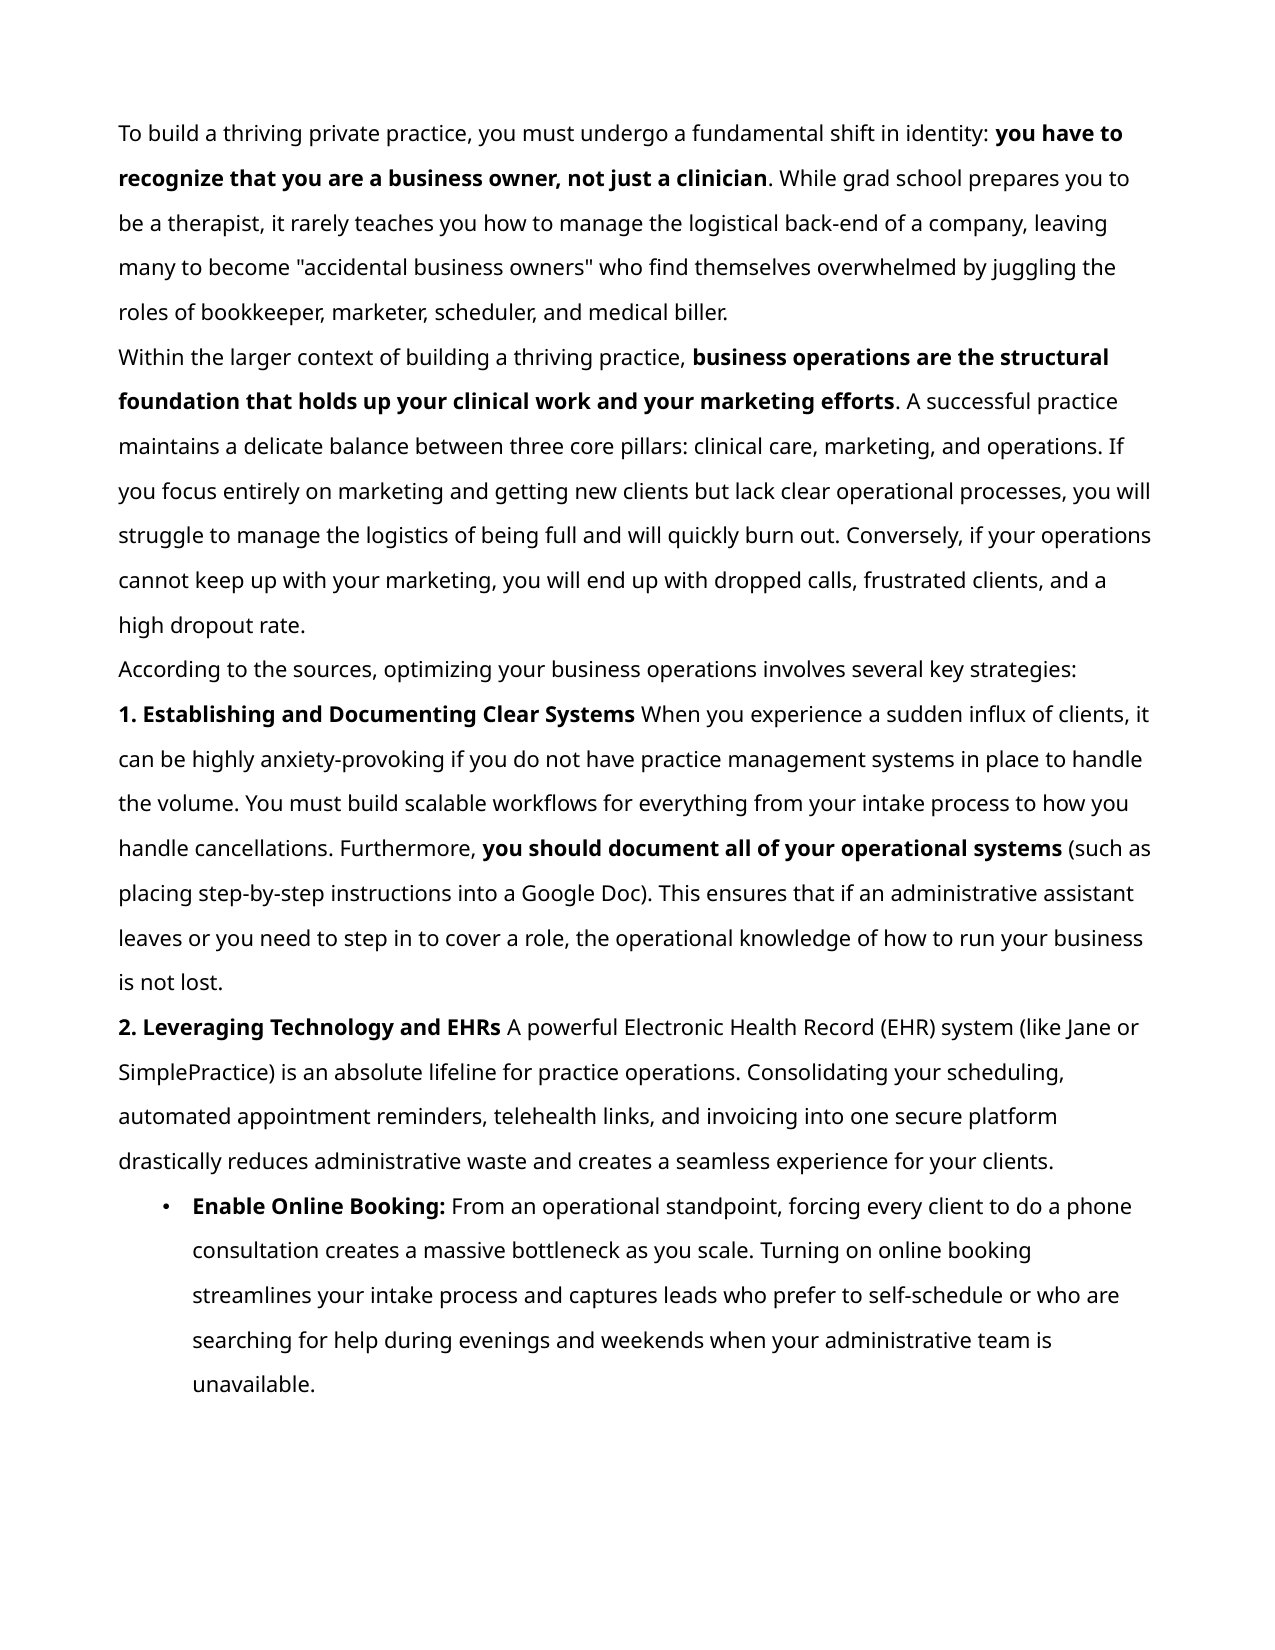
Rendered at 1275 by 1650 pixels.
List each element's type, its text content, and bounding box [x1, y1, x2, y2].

text According to the sources, optimizing your business operations involves several key strategies: [118, 654, 1157, 684]
list Enable Online Booking: From an operational standpoint, forcing every client to do a phone consultation creates a massive bottleneck as you scale. Turning on online booking streamlines your intake process and captures leads who prefer to self-schedule or who are searching for help during evenings and weekends when your administrative team is unavailable. [162, 1191, 1157, 1399]
text To build a thriving private practice, you must undergo a fundamental shift in identity: you have to recognize that you are a business owner, not just a clinician. While grad school prepares you to be a therapist, it rarely teaches you how to manage the logistical back-end of a company, leaving many to become "accidental business owners" who find themselves overwhelmed by juggling the roles of bookkeeper, marketer, scheduler, and medical biller. [118, 118, 1157, 327]
text Within the larger context of building a thriving practice, business operations are the structural foundation that holds up your clinical work and your marketing efforts. A successful practice maintains a delicate balance between three core pillars: clinical care, marketing, and operations. If you focus entirely on marketing and getting new clients but lack clear operational processes, you will struggle to manage the logistics of being full and will quickly burn out. Conversely, if your operations cannot keep up with your marketing, you will end up with dropped calls, frustrated clients, and a high dropout rate. [118, 342, 1157, 639]
text 1. Establishing and Documenting Clear Systems When you experience a sudden influx of clients, it can be highly anxiety-provoking if you do not have practice management systems in place to handle the volume. You must build scalable workflows for everything from your intake process to how you handle cancellations. Furthermore, you should document all of your operational systems (such as placing step-by-step instructions into a Google Doc). This ensures that if an administrative assistant leaves or you need to step in to cover a role, the operational knowledge of how to run your business is not lost. [118, 699, 1157, 997]
text 2. Leveraging Technology and EHRs A powerful Electronic Health Record (EHR) system (like Jane or SimplePractice) is an absolute lifeline for practice operations. Consolidating your scheduling, automated appointment reminders, telehealth links, and invoicing into one secure platform drastically reduces administrative waste and creates a seamless experience for your clients. [118, 1012, 1157, 1176]
